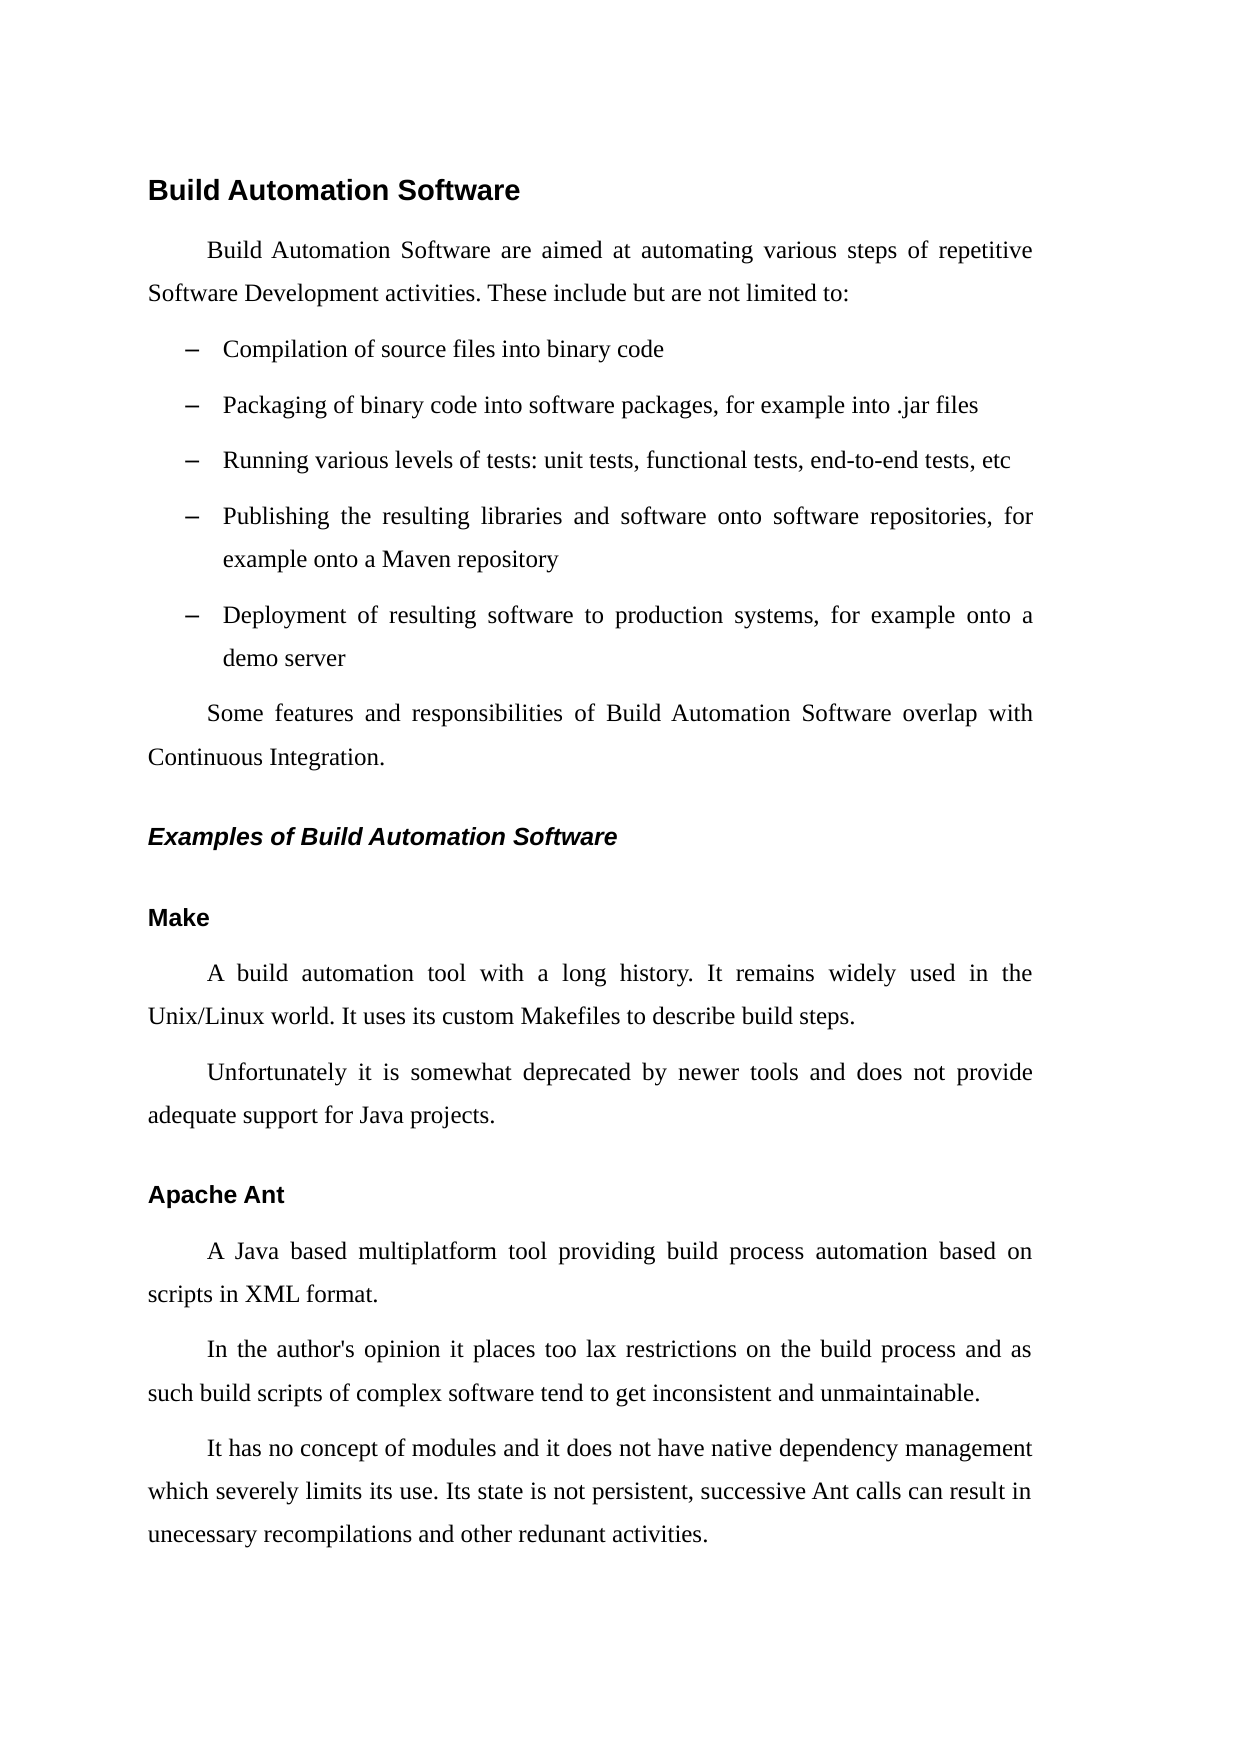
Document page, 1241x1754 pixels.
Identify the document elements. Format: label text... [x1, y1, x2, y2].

text A Java based multiplatform tool providing build process automation based on scripts in XML format. [148, 1236, 1033, 1308]
text It has no concept of modules and it does not have native dependency management which severely limits its use. Its state is not persistent, successive Ant calls can result in unecessary recompilations and other redunant activities. [148, 1433, 1033, 1548]
subtitle Examples of Build Automation Software [148, 822, 1033, 851]
list Packaging of binary code into software packages, for example into .jar files [185, 390, 1033, 418]
text Build Automation Software are aimed at automating various steps of repetitive Software Development activities. These include but are not limited to: [148, 235, 1033, 307]
text In the author's opinion it places too lax restrictions on the build process and as such build scripts of complex software tend to get inconsistent and unmaintainable. [148, 1334, 1033, 1406]
list Running various levels of tests: unit tests, functional tests, end-to-end tests, etc [185, 445, 1033, 474]
list Publishing the resulting libraries and software onto software repositories, for example onto a Maven repository [185, 501, 1033, 573]
text Some features and responsibilities of Build Automation Software overlap with Continuous Integration. [148, 698, 1033, 770]
subtitle Make [148, 903, 1033, 931]
text Unfortunately it is somewhat deprecated by newer tools and does not provide adequate support for Java projects. [148, 1057, 1033, 1128]
text A build automation tool with a long history. It remains widely used in the Unix/Linux world. It uses its custom Makefiles to describe build steps. [148, 958, 1033, 1030]
list Deployment of resulting software to production systems, for example onto a demo server [185, 600, 1033, 672]
list Compilation of source files into binary code [185, 334, 1033, 363]
subtitle Apache Ant [148, 1180, 1033, 1209]
subtitle Build Automation Software [148, 173, 1033, 206]
